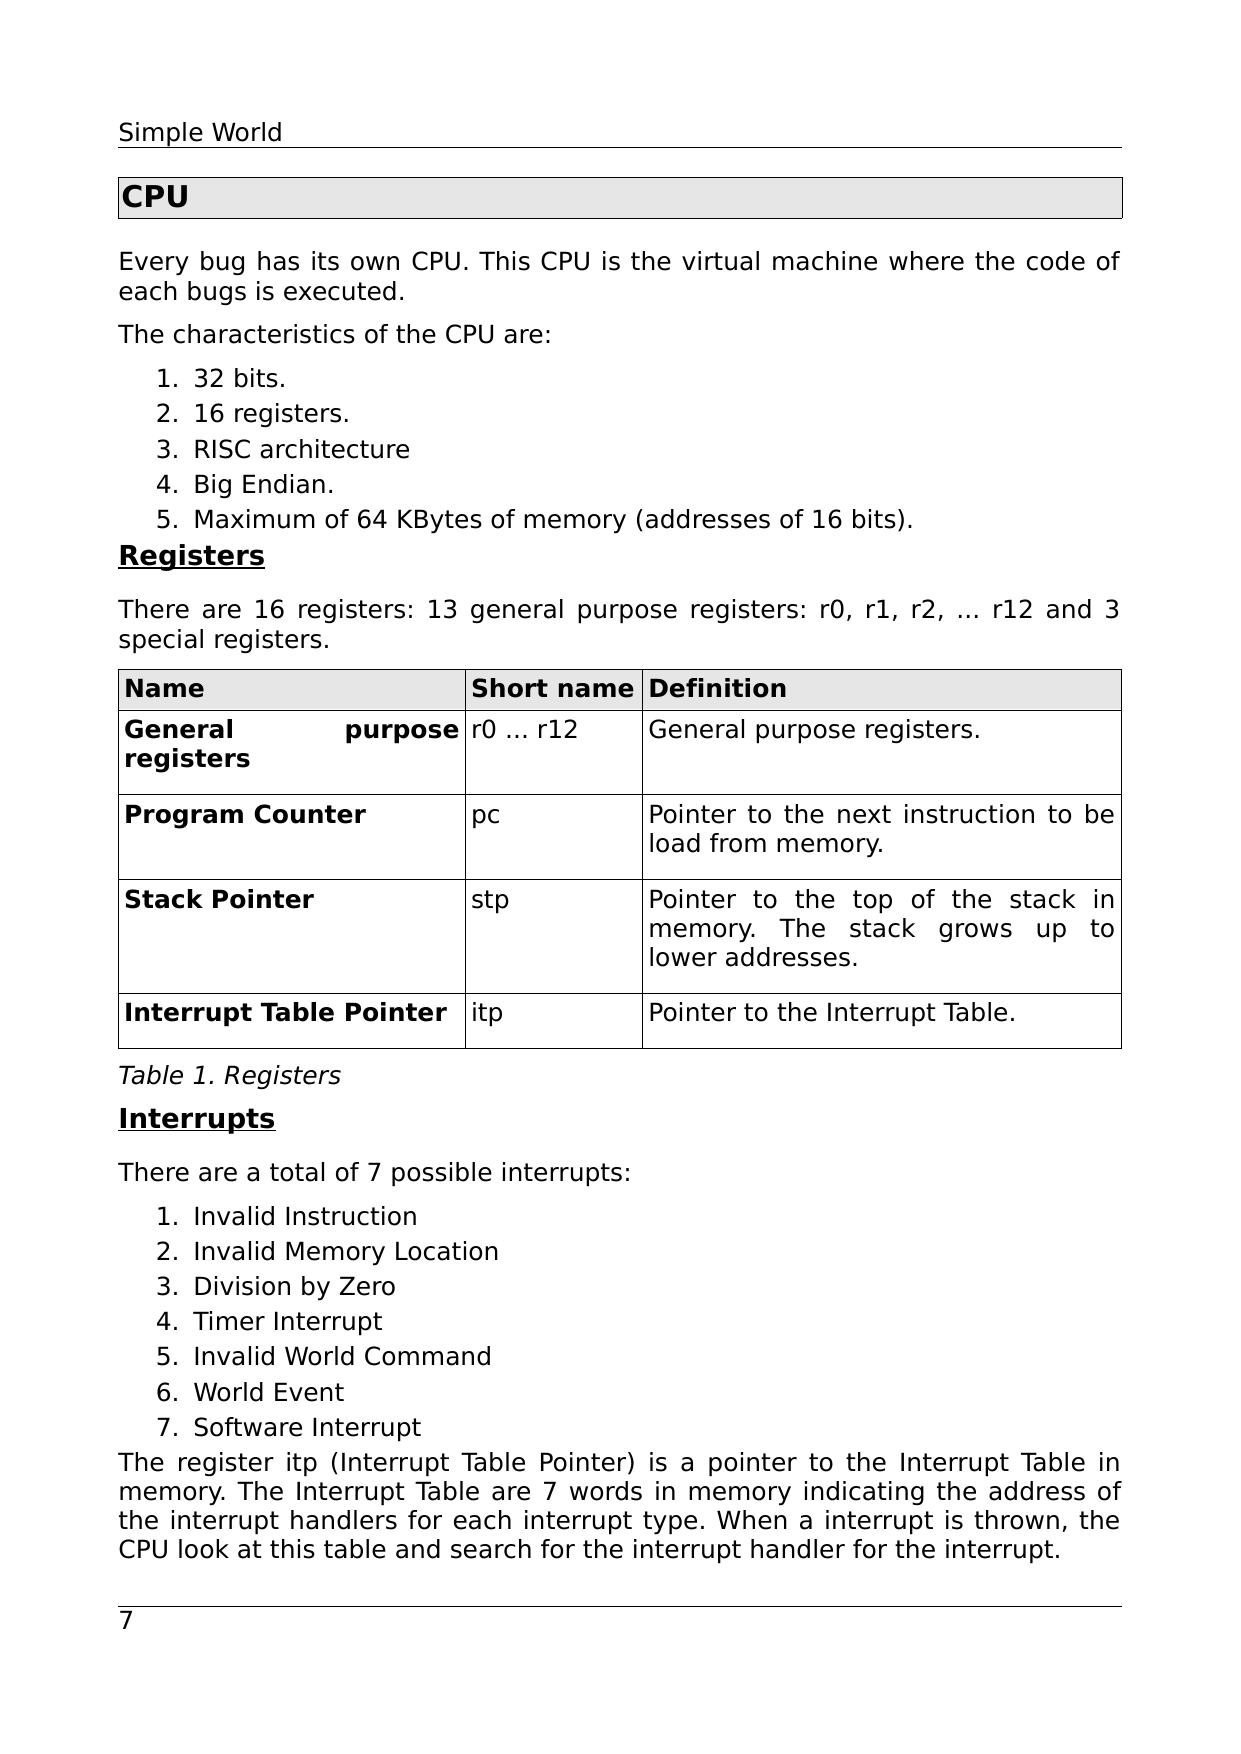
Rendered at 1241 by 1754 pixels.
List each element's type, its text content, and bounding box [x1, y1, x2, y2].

table_cell Pointer to the next instruction to be load from memory. [643, 795, 1121, 879]
list Software Interrupt [156, 1413, 1122, 1442]
title Interrupts [118, 1103, 1122, 1134]
title CPU [119, 178, 1122, 218]
list Timer Interrupt [156, 1307, 1122, 1337]
table_cell itp [466, 994, 642, 1048]
list Invalid Instruction [156, 1202, 1122, 1231]
list Maximum of 64 KBytes of memory (addresses of 16 bits). [156, 505, 1122, 534]
table_cell General purpose registers. [643, 711, 1121, 794]
table_cell Pointer to the Interrupt Table. [643, 994, 1121, 1048]
list 32 bits. [156, 364, 1122, 394]
list RISC architecture [156, 435, 1122, 464]
title Registers [118, 540, 1122, 572]
table_header Name [119, 670, 465, 709]
list Invalid Memory Location [156, 1237, 1122, 1266]
list Division by Zero [156, 1272, 1122, 1302]
list Big Endian. [156, 470, 1122, 499]
text Table 1. Registers [118, 1061, 1122, 1090]
table_cell Pointer to the top of the stack in memory. The stack grows up to lower addresses. [643, 880, 1121, 993]
table_cell Stack Pointer [119, 880, 465, 993]
table_cell stp [466, 880, 642, 993]
table_cell Program Counter [119, 795, 465, 879]
list 16 registers. [156, 400, 1122, 429]
table_cell r0 ... r12 [466, 711, 642, 794]
text There are 16 registers: 13 general purpose registers: r0, r1, r2, ... r12 and 3 special registers. [118, 596, 1122, 654]
table_cell General purpose registers [119, 711, 465, 794]
text The register itp (Interrupt Table Pointer) is a pointer to the Interrupt Table in memory. The Interrupt Table are 7 words in memory indicating the address of the interrupt handlers for each interrupt type. When a interrupt is thrown, the CPU look at this table and search for the interrupt handler for the interrupt. [118, 1448, 1122, 1564]
list World Event [156, 1378, 1122, 1407]
table_header Definition [643, 670, 1121, 709]
text Every bug has its own CPU. This CPU is the virtual machine where the code of each bugs is executed. [118, 247, 1122, 306]
table_header Short name [466, 670, 642, 709]
text The characteristics of the CPU are: [118, 321, 1122, 350]
list Invalid World Command [156, 1343, 1122, 1372]
text There are a total of 7 possible interrupts: [118, 1158, 1122, 1187]
table_cell pc [466, 795, 642, 879]
table_cell Interrupt Table Pointer [119, 994, 465, 1048]
